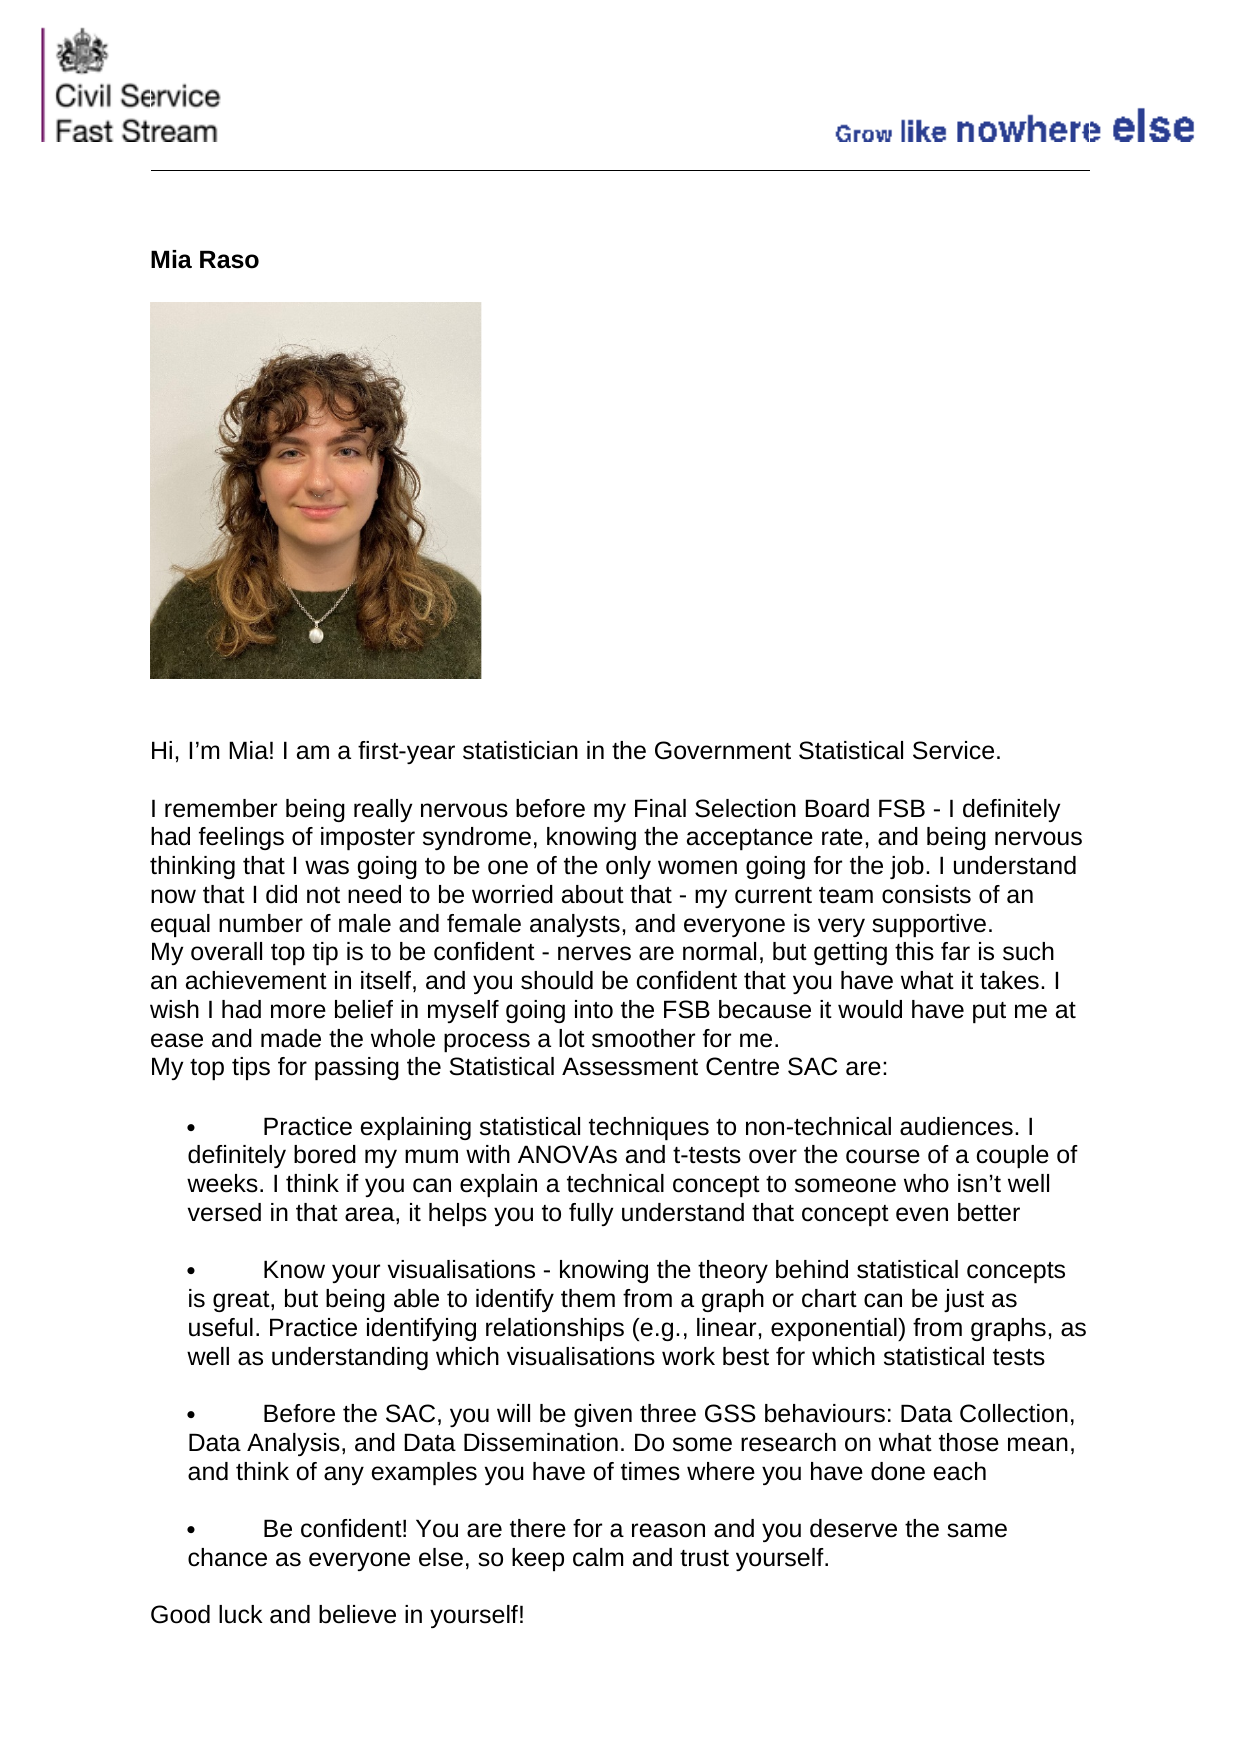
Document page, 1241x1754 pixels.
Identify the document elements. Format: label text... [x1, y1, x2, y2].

list Be confident! You are there for a reason and you deserve the same chance as everyone else, so keep calm and trust yourself. [187, 1514, 1090, 1572]
list Practice explaining statistical techniques to non-technical audiences. I definitely bored my mum with ANOVAs and t-tests over the course of a couple of weeks. I think if you can explain a technical concept to someone who isn’t well versed in that area, it helps you to fully understand that concept even better [187, 1112, 1090, 1227]
list Before the SAC, you will be given three GSS behaviours: Data Collection, Data Analysis, and Data Dissemination. Do some research on what those mean, and think of any examples you have of times where you have done each [187, 1399, 1090, 1485]
text My overall top tip is to be confident - nerves are normal, but getting this far is such an achievement in itself, and you should be confident that you have what it takes. I wish I had more belief in myself going into the FSB because it would have put me at ease and made the whole process a lot smoother for me. [150, 937, 1090, 1052]
text My top tips for passing the Statistical Assessment Centre SAC are: [150, 1052, 1090, 1081]
text Hi, I’m Mia! I am a first-year statistician in the Government Statistical Service. [150, 736, 1090, 765]
text I remember being really nervous before my Final Selection Board FSB - I definitely had feelings of imposter syndrome, knowing the acceptance rate, and being nervous thinking that I was going to be one of the only women going for the job. I understand now that I did not need to be worried about that - my current team consists of an equal number of male and female analysts, and everyone is very supportive. [150, 794, 1090, 937]
text Good luck and believe in yourself! [150, 1600, 1090, 1629]
list Know your visualisations - knowing the theory behind statistical concepts is great, but being able to identify them from a graph or chart can be just as useful. Practice identifying relationships (e.g., linear, exponential) from graphs, as well as understanding which visualisations work best for which statistical tests [187, 1255, 1090, 1370]
text Mia Raso [150, 245, 1090, 273]
